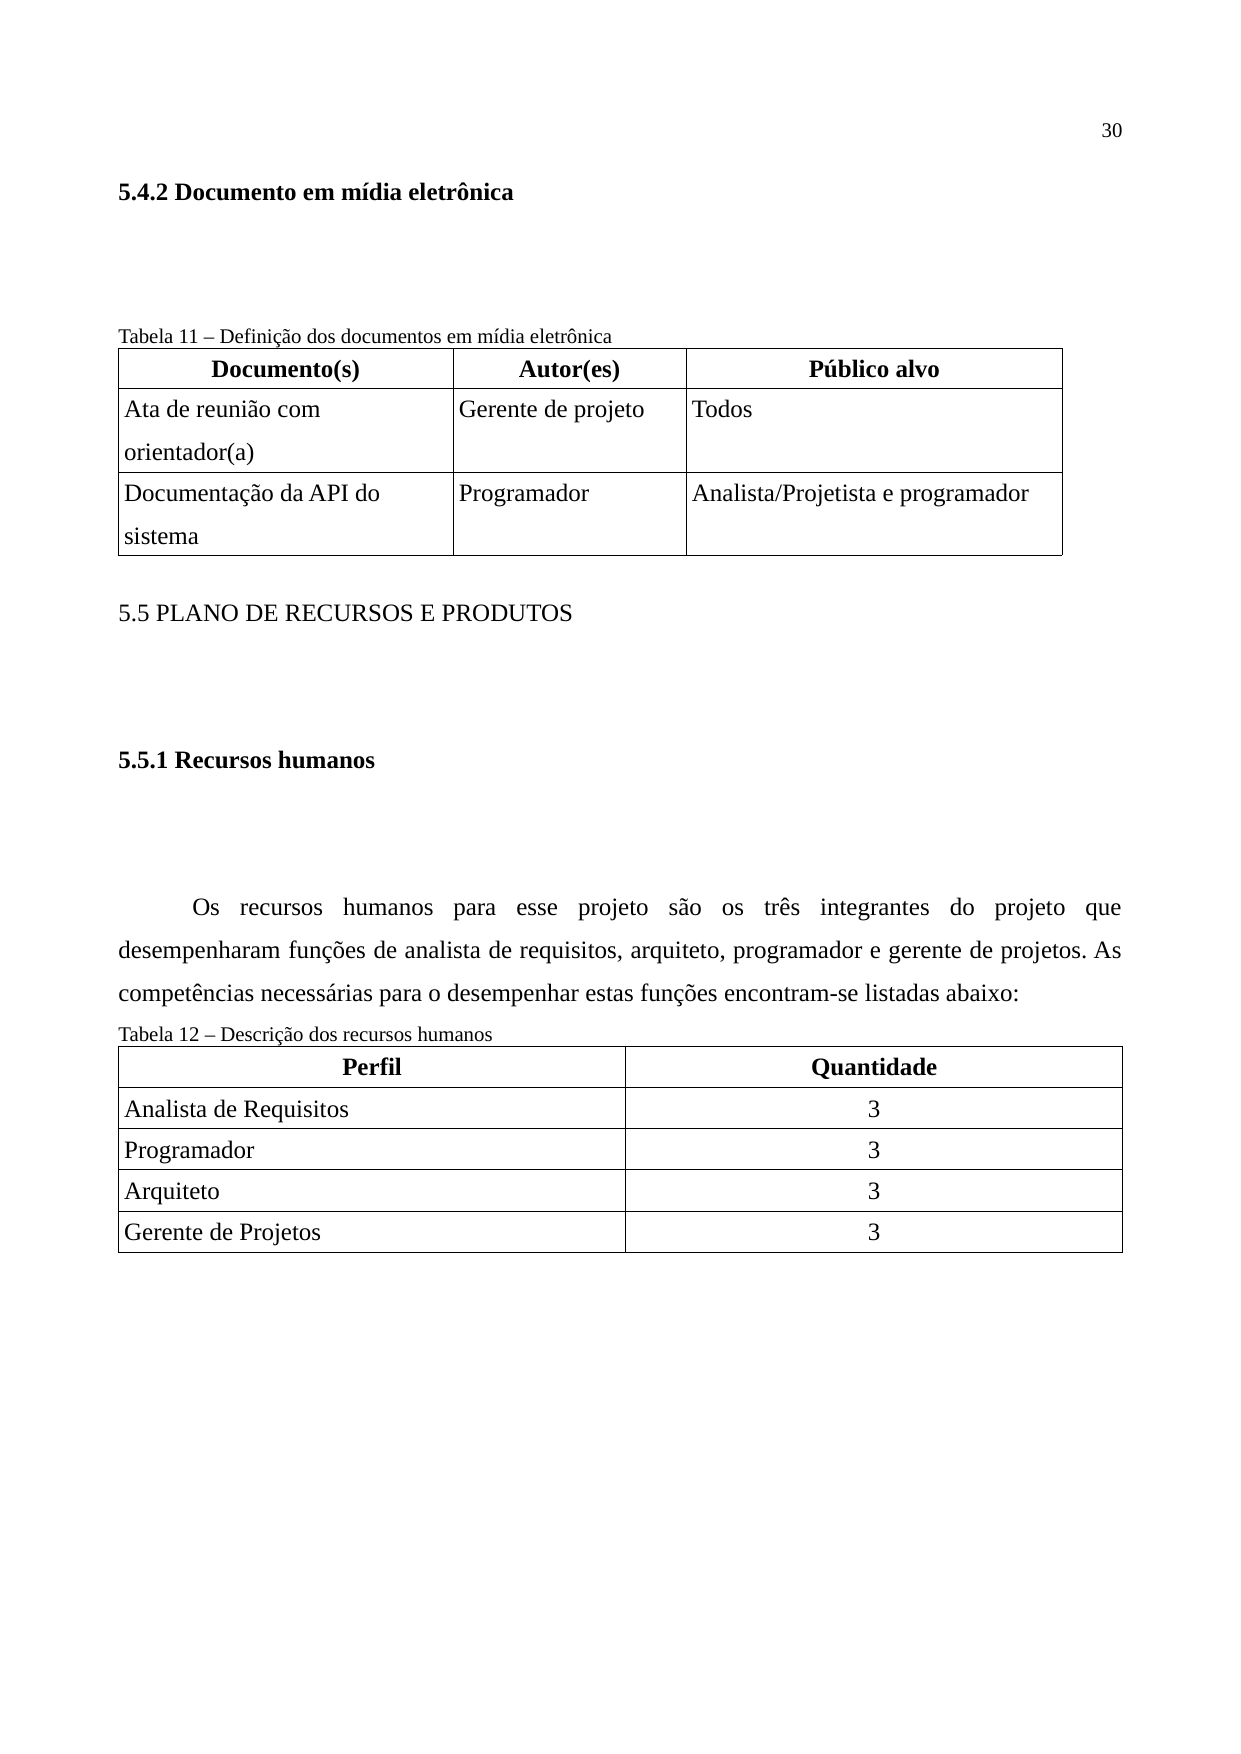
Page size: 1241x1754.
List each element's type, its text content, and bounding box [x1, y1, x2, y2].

table_header Público alvo [687, 349, 1062, 388]
table_cell Todos [687, 389, 1062, 472]
table_cell 3 [626, 1129, 1122, 1169]
table_cell Programador [454, 473, 686, 555]
subtitle Plano de recursos e produtos [118, 598, 1122, 627]
table_header Perfil [119, 1047, 625, 1087]
text Tabela 12 – Descrição dos recursos humanos [118, 1022, 1122, 1046]
table_cell Gerente de projeto [454, 389, 686, 472]
table_cell Programador [119, 1129, 625, 1169]
subtitle Documento em mídia eletrônica [118, 177, 1122, 206]
table_cell Arquiteto [119, 1170, 625, 1211]
subtitle Recursos humanos [118, 745, 1122, 774]
table_cell 3 [626, 1212, 1122, 1252]
text Tabela 11 – Definição dos documentos em mídia eletrônica [118, 324, 1122, 348]
table_header Documento(s) [119, 349, 453, 388]
table_header Quantidade [626, 1047, 1122, 1087]
table_header Autor(es) [454, 349, 686, 388]
table_cell 3 [626, 1088, 1122, 1128]
table_cell Gerente de Projetos [119, 1212, 625, 1252]
table_cell Documentação da API do sistema [119, 473, 453, 555]
table_cell Ata de reunião com orientador(a) [119, 389, 453, 472]
table_cell Analista/Projetista e programador [687, 473, 1062, 555]
text Os recursos humanos para esse projeto são os três integrantes do projeto que desempenharam funções de analista de requisitos, arquiteto, programador e gerente de projetos. As competências necessárias para o desempenhar estas funções encontram-se listadas abaixo: [118, 892, 1122, 1007]
table_cell Analista de Requisitos [119, 1088, 625, 1128]
table_cell 3 [626, 1170, 1122, 1211]
